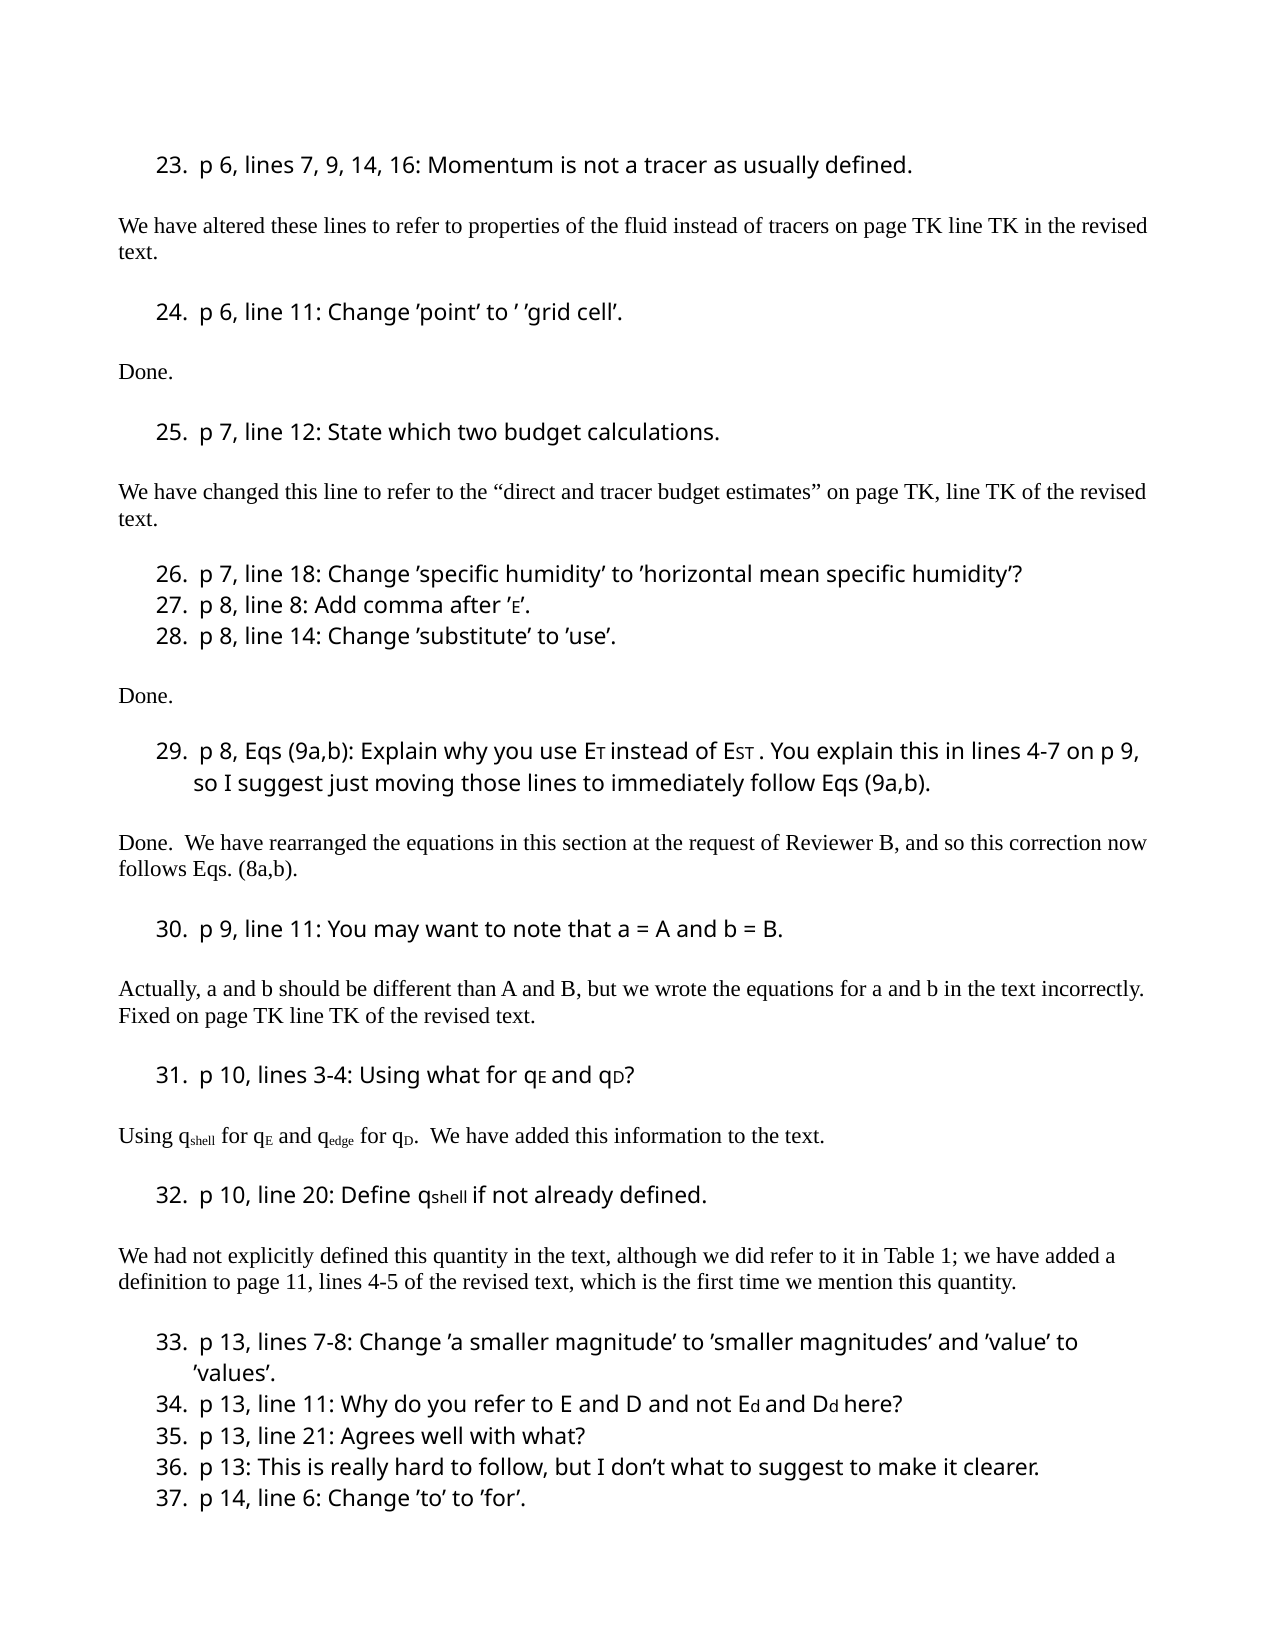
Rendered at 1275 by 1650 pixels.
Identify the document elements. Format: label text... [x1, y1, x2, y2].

list p 7, line 12: State which two budget calculations. [156, 416, 1157, 447]
text Done. [118, 682, 1157, 709]
text We have changed this line to refer to the “direct and tracer budget estimates” on page TK, line TK of the revised text. [118, 478, 1157, 531]
text We had not explicitly defined this quantity in the text, although we did refer to it in Table 1; we have added a definition to page 11, lines 4-5 of the revised text, which is the first time we mention this quantity. [118, 1242, 1157, 1295]
text Done. [118, 358, 1157, 385]
list p 13: This is really hard to follow, but I don’t what to suggest to make it clearer. [156, 1451, 1157, 1482]
list p 13, line 11: Why do you refer to E and D and not Ed and Dd here? [156, 1388, 1157, 1420]
list p 6, line 11: Change ’point’ to ’ ’grid cell’. [156, 296, 1157, 327]
text Done. We have rearranged the equations in this section at the request of Reviewer B, and so this correction now follows Eqs. (8a,b). [118, 829, 1157, 882]
list p 10, lines 3-4: Using what for qE and qD? [156, 1059, 1157, 1091]
text Using qshell for qE and qedge for qD. We have added this information to the text. [118, 1122, 1157, 1148]
list p 7, line 18: Change ’specific humidity’ to ’horizontal mean specific humidity’? [156, 557, 1157, 589]
list p 8, line 8: Add comma after ’E’. [156, 589, 1157, 620]
list p 6, lines 7, 9, 14, 16: Momentum is not a tracer as usually defined. [156, 149, 1157, 181]
list p 13, line 21: Agrees well with what? [156, 1420, 1157, 1451]
text We have altered these lines to refer to properties of the fluid instead of tracers on page TK line TK in the revised text. [118, 212, 1157, 264]
list p 8, Eqs (9a,b): Explain why you use ET instead of EST . You explain this in lines 4-7 on p 9, so I suggest just moving those lines to immediately follow Eqs (9a,b). [156, 735, 1157, 798]
list p 8, line 14: Change ’substitute’ to ’use’. [156, 620, 1157, 651]
list p 14, line 6: Change ’to’ to ’for’. [156, 1482, 1157, 1513]
list p 10, line 20: Define qshell if not already defined. [156, 1179, 1157, 1211]
list p 13, lines 7-8: Change ’a smaller magnitude’ to ’smaller magnitudes’ and ’value’ to ’values’. [156, 1326, 1157, 1388]
list p 9, line 11: You may want to note that a = A and b = B. [156, 913, 1157, 944]
text Actually, a and b should be different than A and B, but we wrote the equations for a and b in the text incorrectly. Fixed on page TK line TK of the revised text. [118, 975, 1157, 1028]
